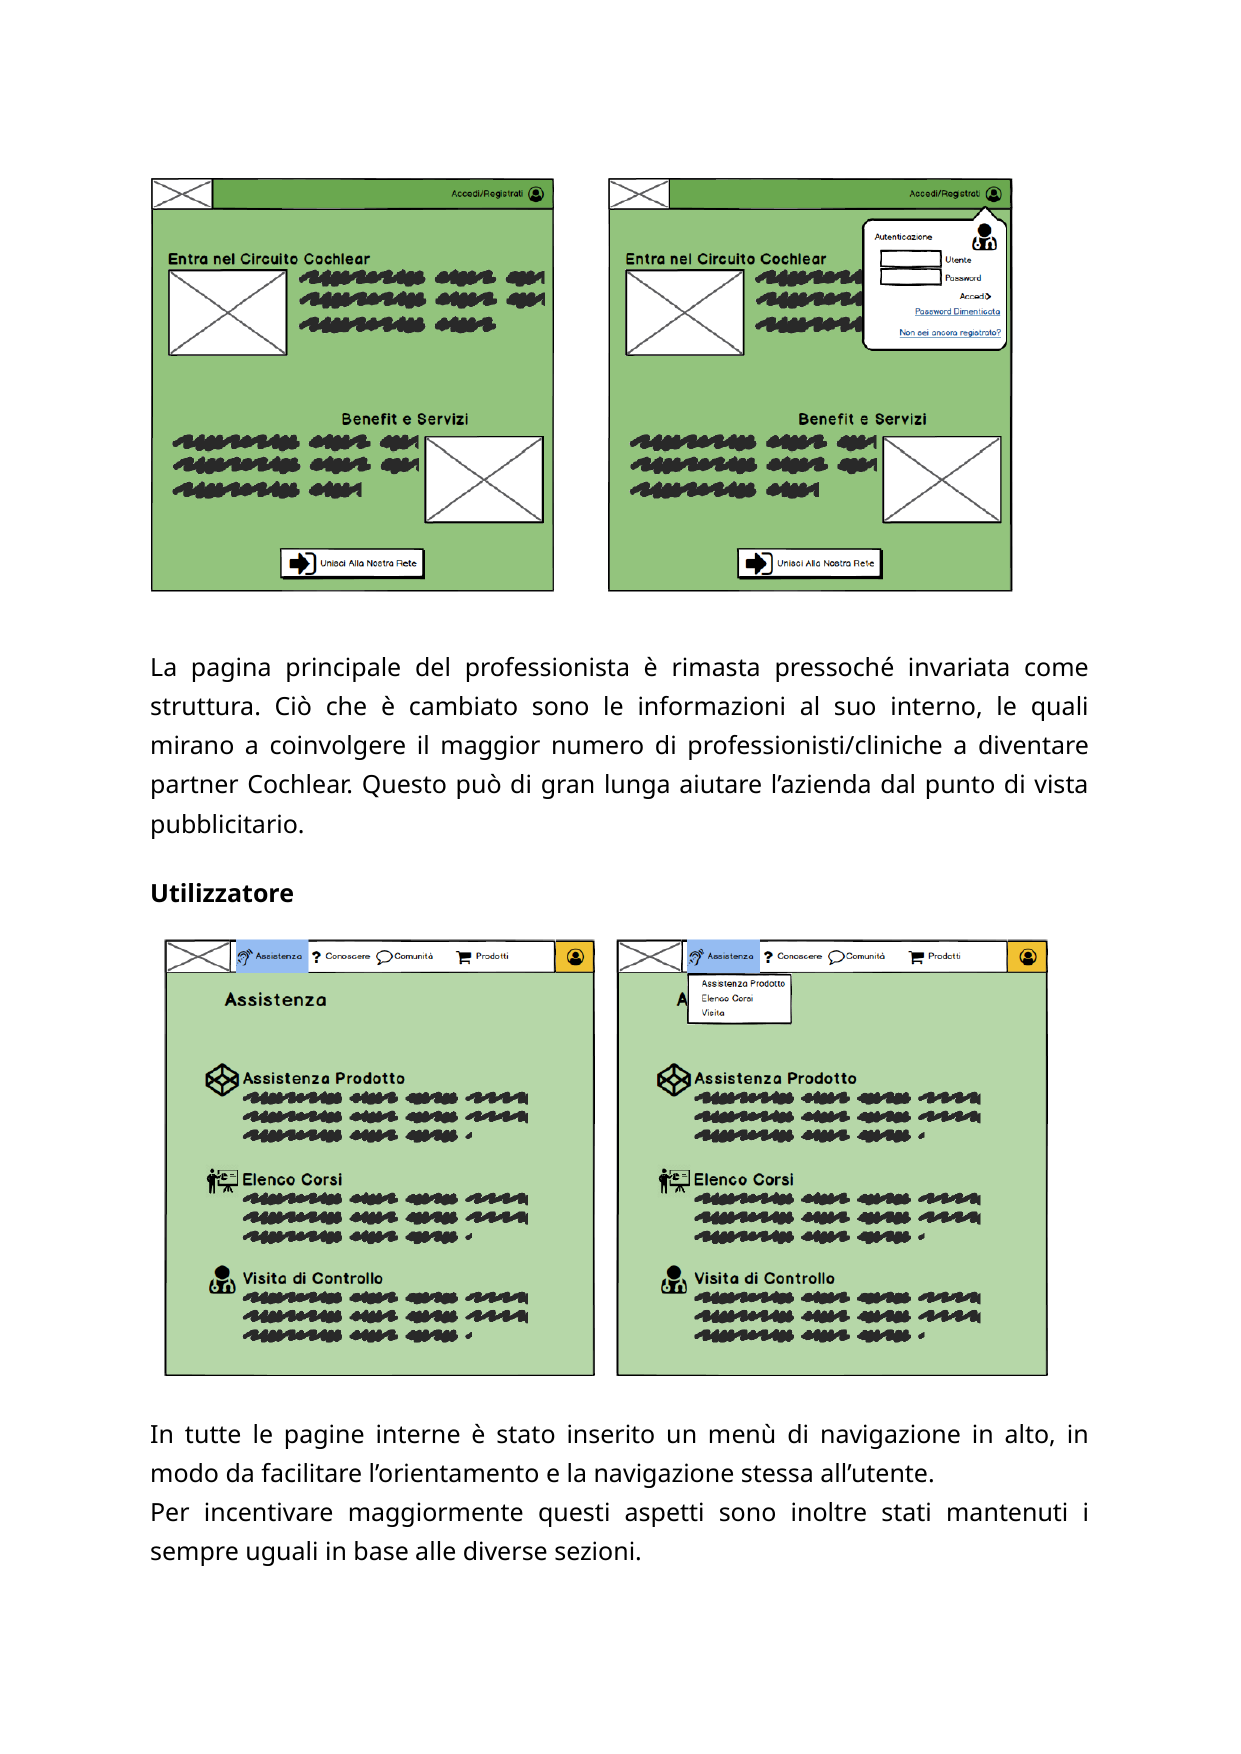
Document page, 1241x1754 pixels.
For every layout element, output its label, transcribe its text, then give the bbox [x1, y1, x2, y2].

text In tutte le pagine interne è stato inserito un menù di navigazione in alto, in modo da facilitare l’orientamento e la navigazione stessa all’utente. [150, 1417, 1090, 1490]
picture [157, 936, 1053, 1383]
text Utilizzatore [150, 876, 1090, 910]
text Per incentivare maggiormente questi aspetti sono inoltre stati mantenuti i sempre uguali in base alle diverse sezioni. [150, 1495, 1090, 1568]
text La pagina principale del professionista è rimasta pressoché invariata come struttura. Ciò che è cambiato sono le informazioni al suo interno, le quali mirano a coinvolgere il maggior numero di professionisti/cliniche a diventare partner Cochlear. Questo può di gran lunga aiutare l’azienda dal punto di vista pubblicitario. [150, 650, 1090, 840]
picture [146, 167, 1017, 606]
